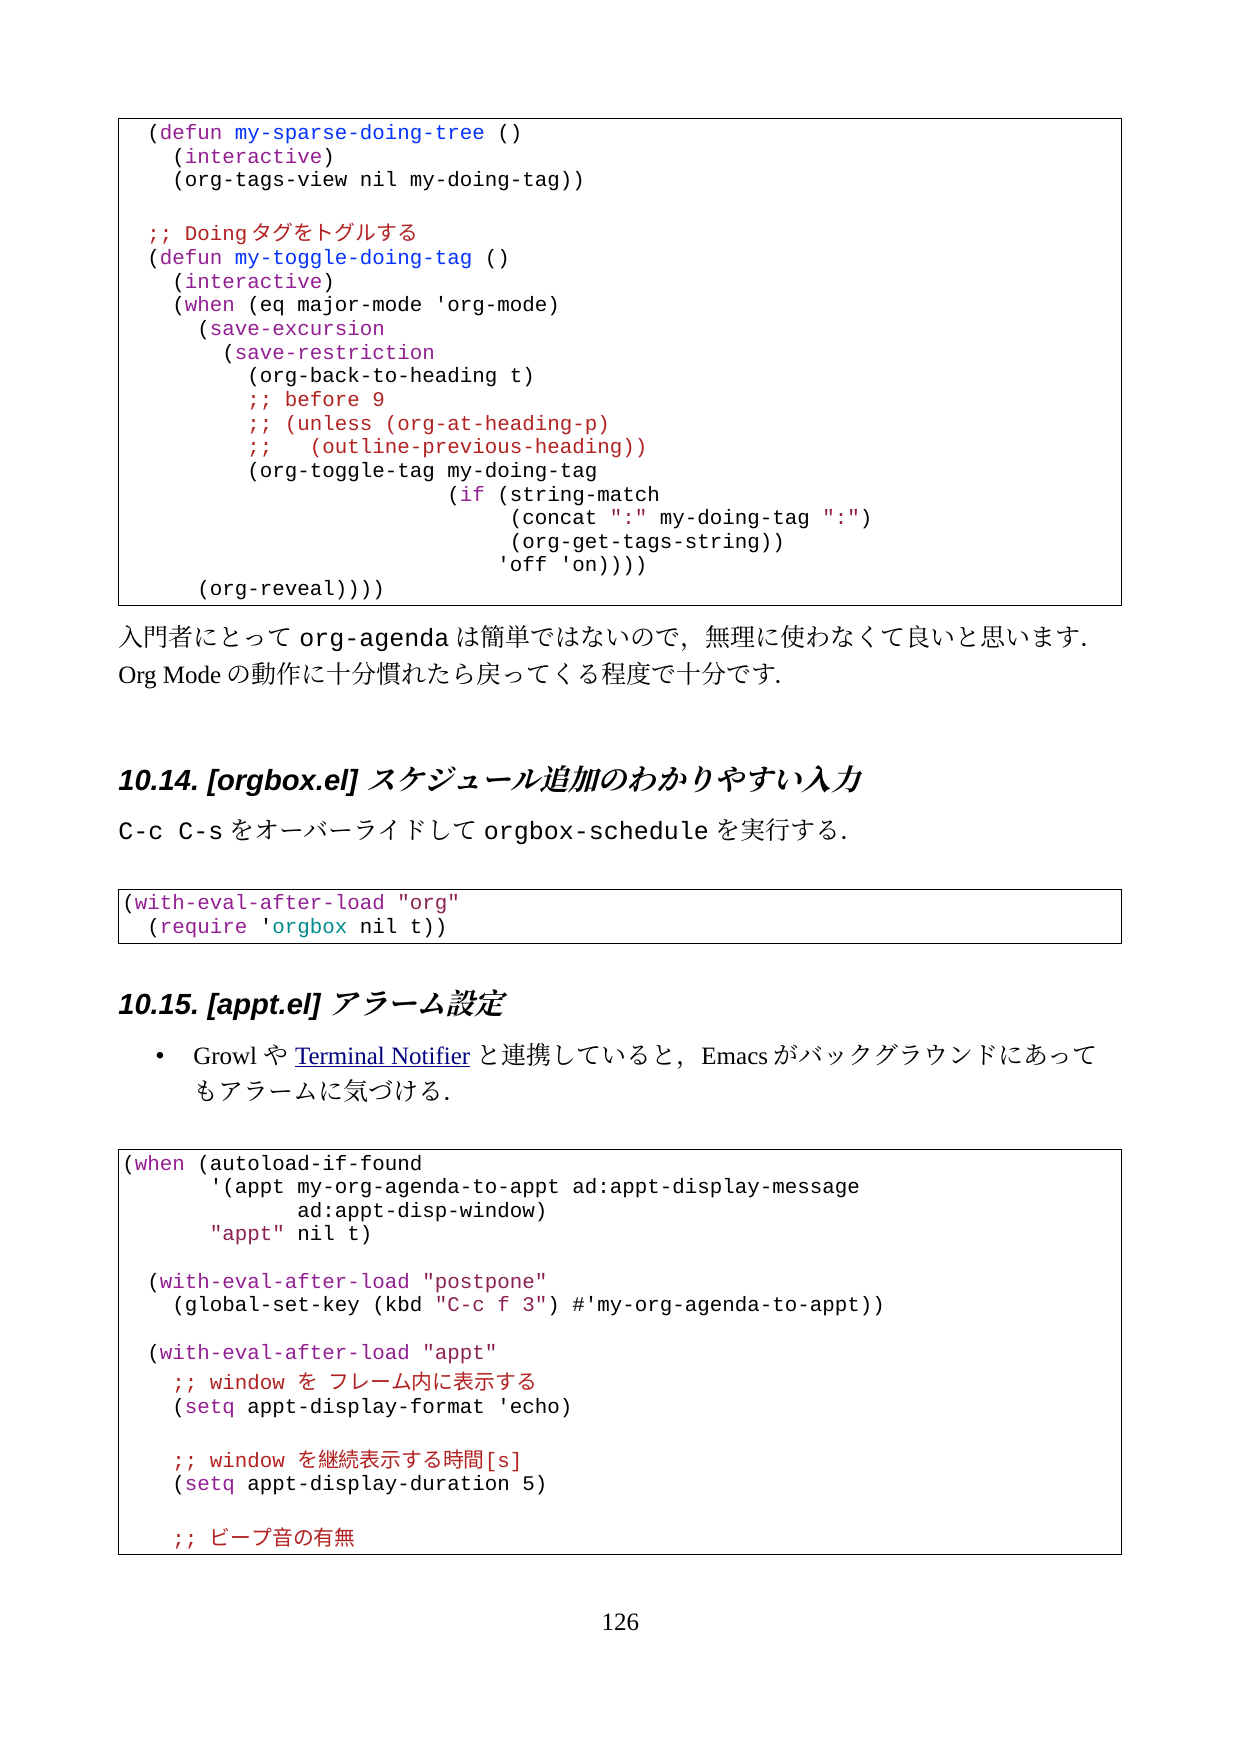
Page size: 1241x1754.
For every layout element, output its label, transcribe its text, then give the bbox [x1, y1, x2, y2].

text (require 'orgbox nil t)) [119, 912, 1121, 943]
text (save-excursion [119, 314, 1121, 338]
text (interactive) [119, 267, 1121, 290]
text 入門者にとって org-agenda は簡単ではないので，無理に使わなくて良いと思います．Org Modeの動作に十分慣れたら戻ってくる程度で十分です． [118, 618, 1122, 719]
text (interactive) [119, 142, 1121, 165]
text '(appt my-org-agenda-to-appt ad:appt-display-message [119, 1172, 1121, 1196]
text 'off 'on)))) [119, 551, 1121, 574]
text (with-eval-after-load "postpone" [119, 1267, 1121, 1290]
text (with-eval-after-load "appt" [119, 1338, 1121, 1361]
text (when (eq major-mode 'org-mode) [119, 290, 1121, 314]
text ;; ビープ音の有無 [119, 1517, 1121, 1554]
text (org-back-to-heading t) [119, 361, 1121, 385]
text (org-reveal)))) [119, 574, 1121, 605]
text (concat ":" my-doing-tag ":") [119, 503, 1121, 527]
text C-c C-s をオーバーライドして orgbox-schedule を実行する． [118, 811, 1122, 876]
text ;; (outline-previous-heading)) [119, 432, 1121, 456]
text (save-restriction [119, 338, 1121, 361]
subtitle [appt.el] アラーム設定 [118, 981, 1122, 1023]
text (with-eval-after-load "org" [119, 890, 1121, 912]
text (if (string-match [119, 479, 1121, 503]
text (global-set-key (kbd "C-c f 3") #'my-org-agenda-to-appt)) [119, 1290, 1121, 1314]
subtitle [orgbox.el] スケジュール追加のわかりやすい入力 [118, 757, 1122, 798]
text (when (autoload-if-found [119, 1150, 1121, 1172]
text ;; window を継続表示する時間[s] [119, 1439, 1121, 1469]
text ad:appt-disp-window) [119, 1196, 1121, 1219]
text (org-get-tags-string)) [119, 527, 1121, 551]
text (defun my-toggle-doing-tag () [119, 243, 1121, 267]
list Growl や Terminal Notifier と連携していると，Emacsがバックグラウンドにあってもアラームに気づける． [156, 1035, 1122, 1136]
text (defun my-sparse-doing-tree () [119, 119, 1121, 142]
text "appt" nil t) [119, 1219, 1121, 1243]
text ;; Doingタグをトグルする [119, 213, 1121, 243]
text ;; (unless (org-at-heading-p) [119, 409, 1121, 432]
text ;; before 9 [119, 385, 1121, 409]
text (org-tags-view nil my-doing-tag)) [119, 165, 1121, 189]
text ;; window を フレーム内に表示する [119, 1361, 1121, 1392]
text (org-toggle-tag my-doing-tag [119, 456, 1121, 479]
text (setq appt-display-duration 5) [119, 1469, 1121, 1493]
text (setq appt-display-format 'echo) [119, 1392, 1121, 1415]
